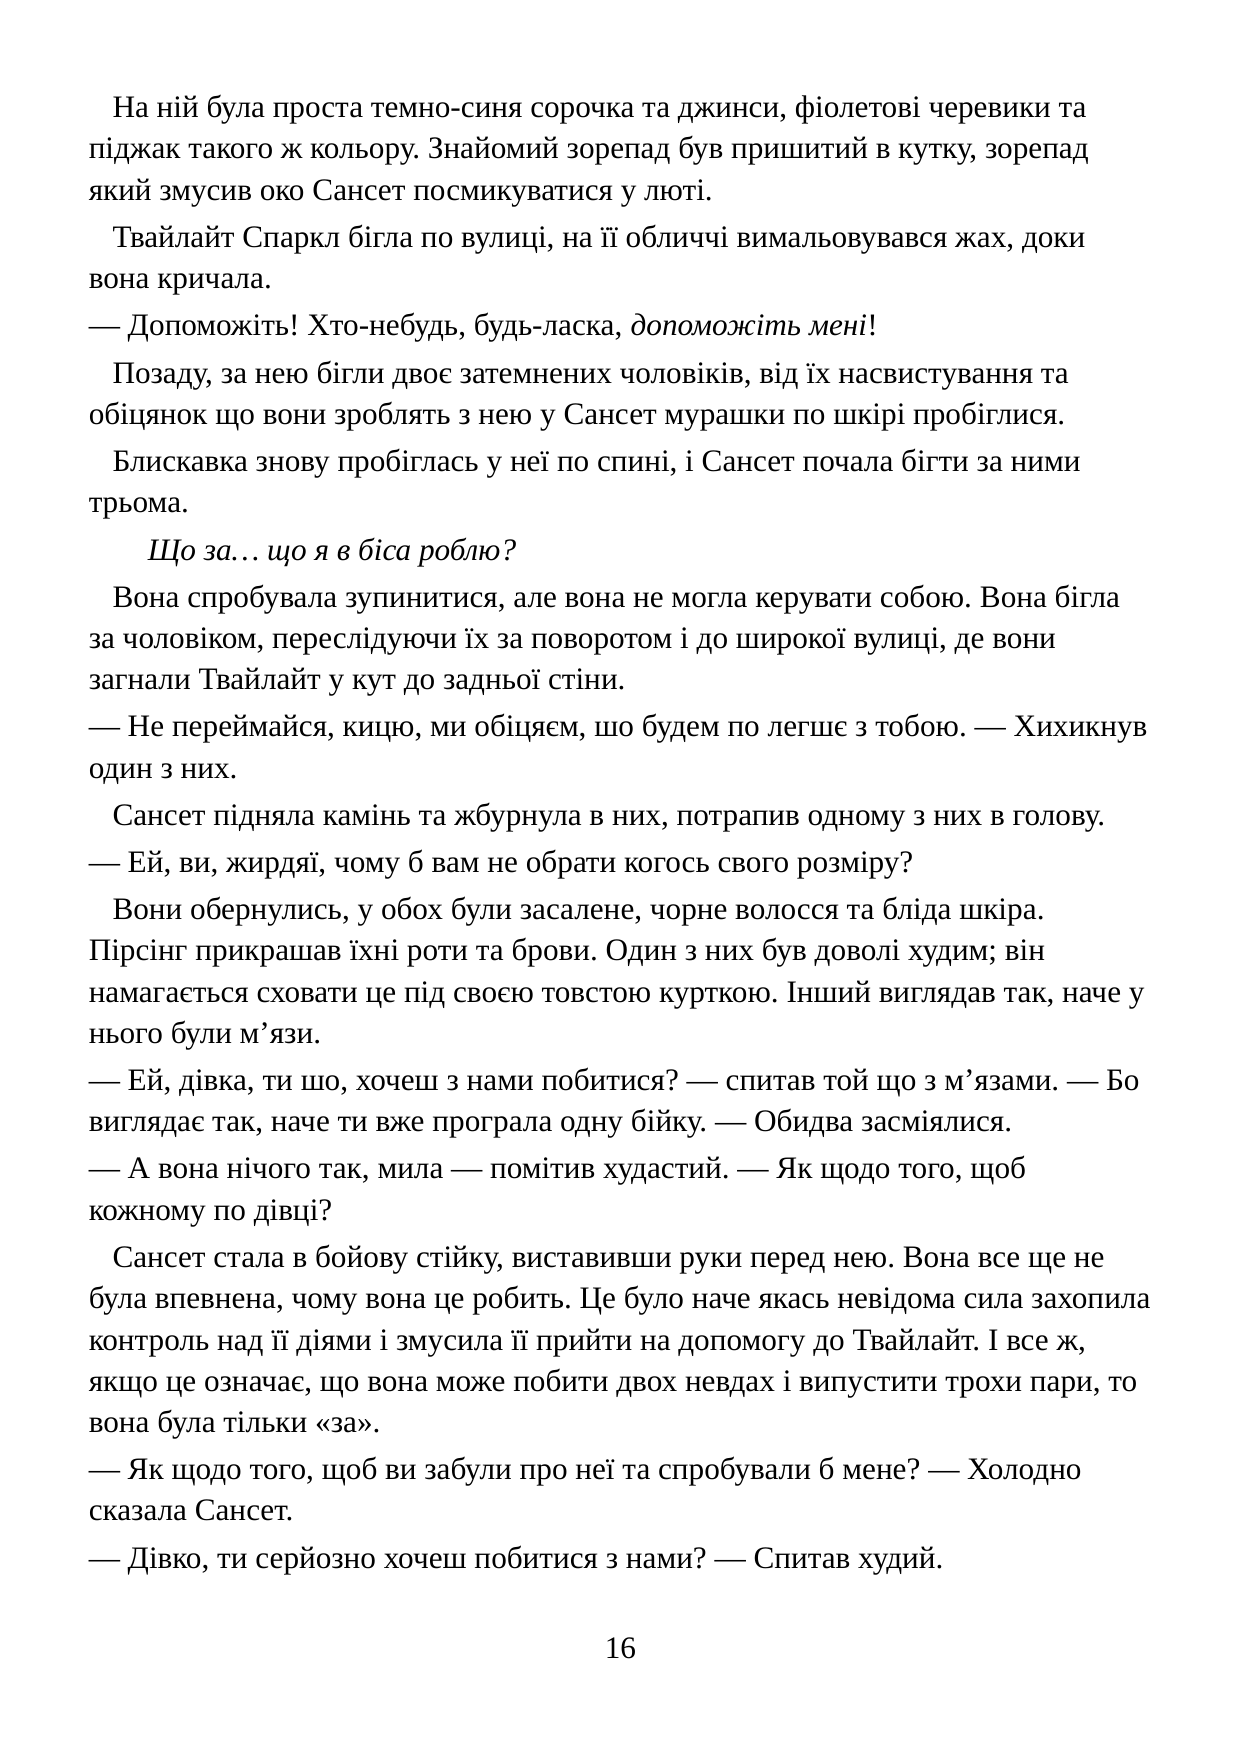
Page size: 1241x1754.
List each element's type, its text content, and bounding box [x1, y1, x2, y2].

text Сансет стала в бойову стійку, виставивши руки перед нею. Вона все ще не була впевнена, чому вона це робить. Це було наче якась невідома сила захопила контроль над її діями і змусила її прийти на допомогу до Твайлайт. І все ж, якщо це означає, що вона може побити двох невдах і випустити трохи пари, то вона була тільки «за». [88, 1238, 1152, 1439]
text На ній була проста темно-синя сорочка та джинси, фіолетові черевики та піджак такого ж кольору. Знайомий зорепад був пришитий в кутку, зорепад який змусив око Сансет посмикуватися у люті. [88, 88, 1152, 207]
text Що за… що я в біса роблю? [88, 531, 1152, 567]
text — Як щодо того, щоб ви забули про неї та спробували б мене? — Холодно сказала Сансет. [88, 1450, 1152, 1528]
text Блискавка знову пробіглась у неї по спині, і Сансет почала бігти за ними трьома. [88, 442, 1152, 519]
text — Не переймайся, кицю, ми обіцяєм, шо будем по легшє з тобою. — Хихикнув один з них. [88, 708, 1152, 785]
text Твайлайт Спаркл бігла по вулиці, на її обличчі вимальовувався жах, доки вона кричала. [88, 218, 1152, 295]
text Вона спробувала зупинитися, але вона не могла керувати собою. Вона бігла за чоловіком, переслідуючи їх за поворотом і до широкої вулиці, де вони загнали Твайлайт у кут до задньої стіни. [88, 578, 1152, 696]
text Сансет підняла камінь та жбурнула в них, потрапив одному з них в голову. [88, 796, 1152, 832]
text Позаду, за нею бігли двоє затемнених чоловіків, від їх насвистування та обіцянок що вони зроблять з нею у Сансет мурашки по шкірі пробіглися. [88, 354, 1152, 431]
text — Допоможіть! Хто-небудь, будь-ласка, допоможіть мені! [88, 307, 1152, 343]
text — А вона нічого так, мила — помітив худастий. — Як щодо того, щоб кожному по дівці? [88, 1150, 1152, 1227]
text — Дівко, ти серйозно хочеш побитися з нами? — Спитав худий. [88, 1539, 1152, 1575]
text Вони обернулись, у обох були засалене, чорне волосся та бліда шкіра. Пірсінг прикрашав їхні роти та брови. Один з них був доволі худим; він намагається сховати це під своєю товстою курткою. Інший виглядав так, наче у нього були м’язи. [88, 890, 1152, 1050]
text — Ей, ви, жирдяї, чому б вам не обрати когось свого розміру? [88, 843, 1152, 879]
text — Ей, дівка, ти шо, хочеш з нами побитися? — спитав той що з м’язами. — Бо виглядає так, наче ти вже програла одну бійку. — Обидва засміялися. [88, 1061, 1152, 1138]
